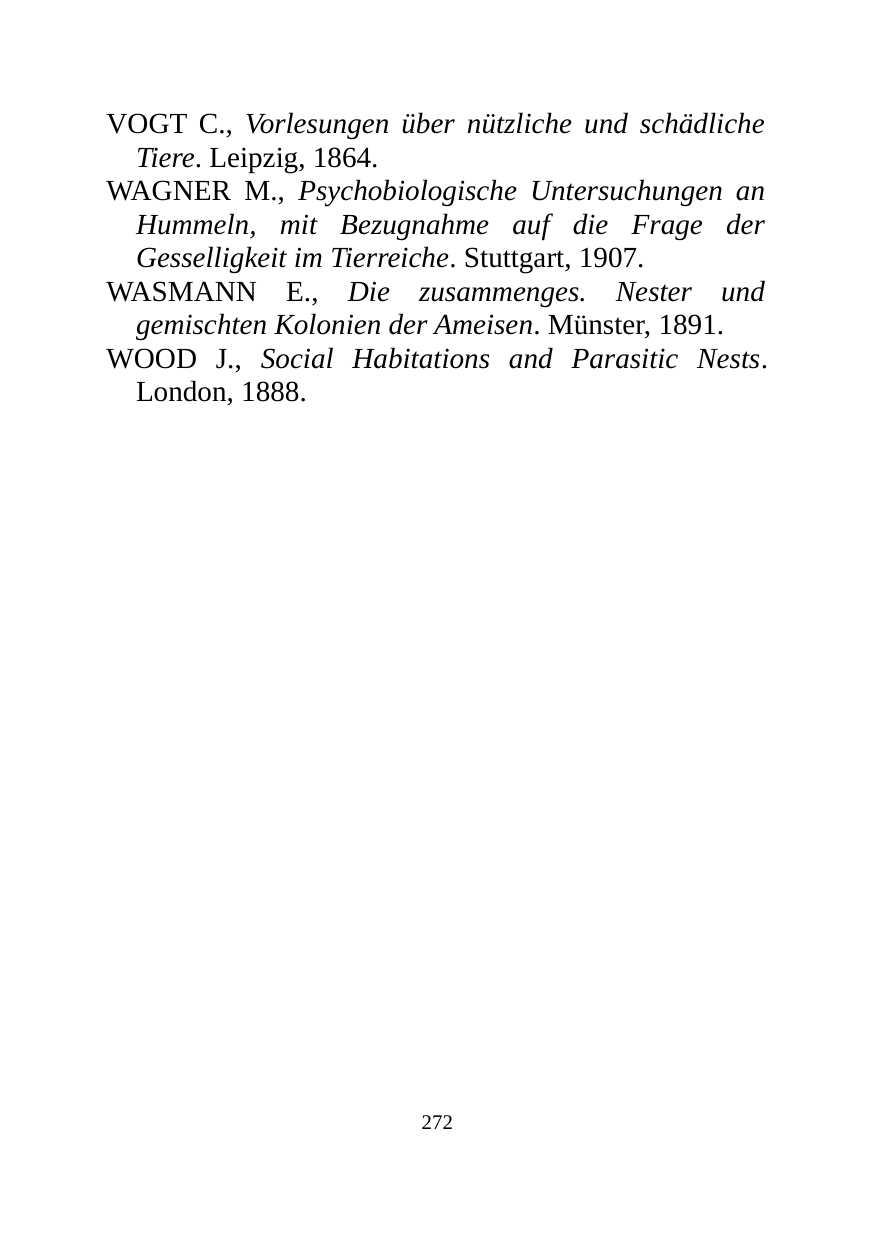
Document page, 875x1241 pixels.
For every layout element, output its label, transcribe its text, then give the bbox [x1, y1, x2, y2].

text WOOD J., Social Habitations and Parasitic Nests. London, 1888. [106, 341, 768, 408]
text WASMANN E., Die zusammenges. Nester und gemischten Kolonien der Ameisen. Münster, 1891. [106, 274, 768, 341]
text WAGNER M., Psychobiologische Untersuchungen an Hummeln, mit Bezugnahme auf die Frage der Gesselligkeit im Tierreiche. Stuttgart, 1907. [106, 173, 768, 274]
text VOGT C., Vorlesungen über nützliche und schädliche Tiere. Leipzig, 1864. [106, 106, 768, 173]
